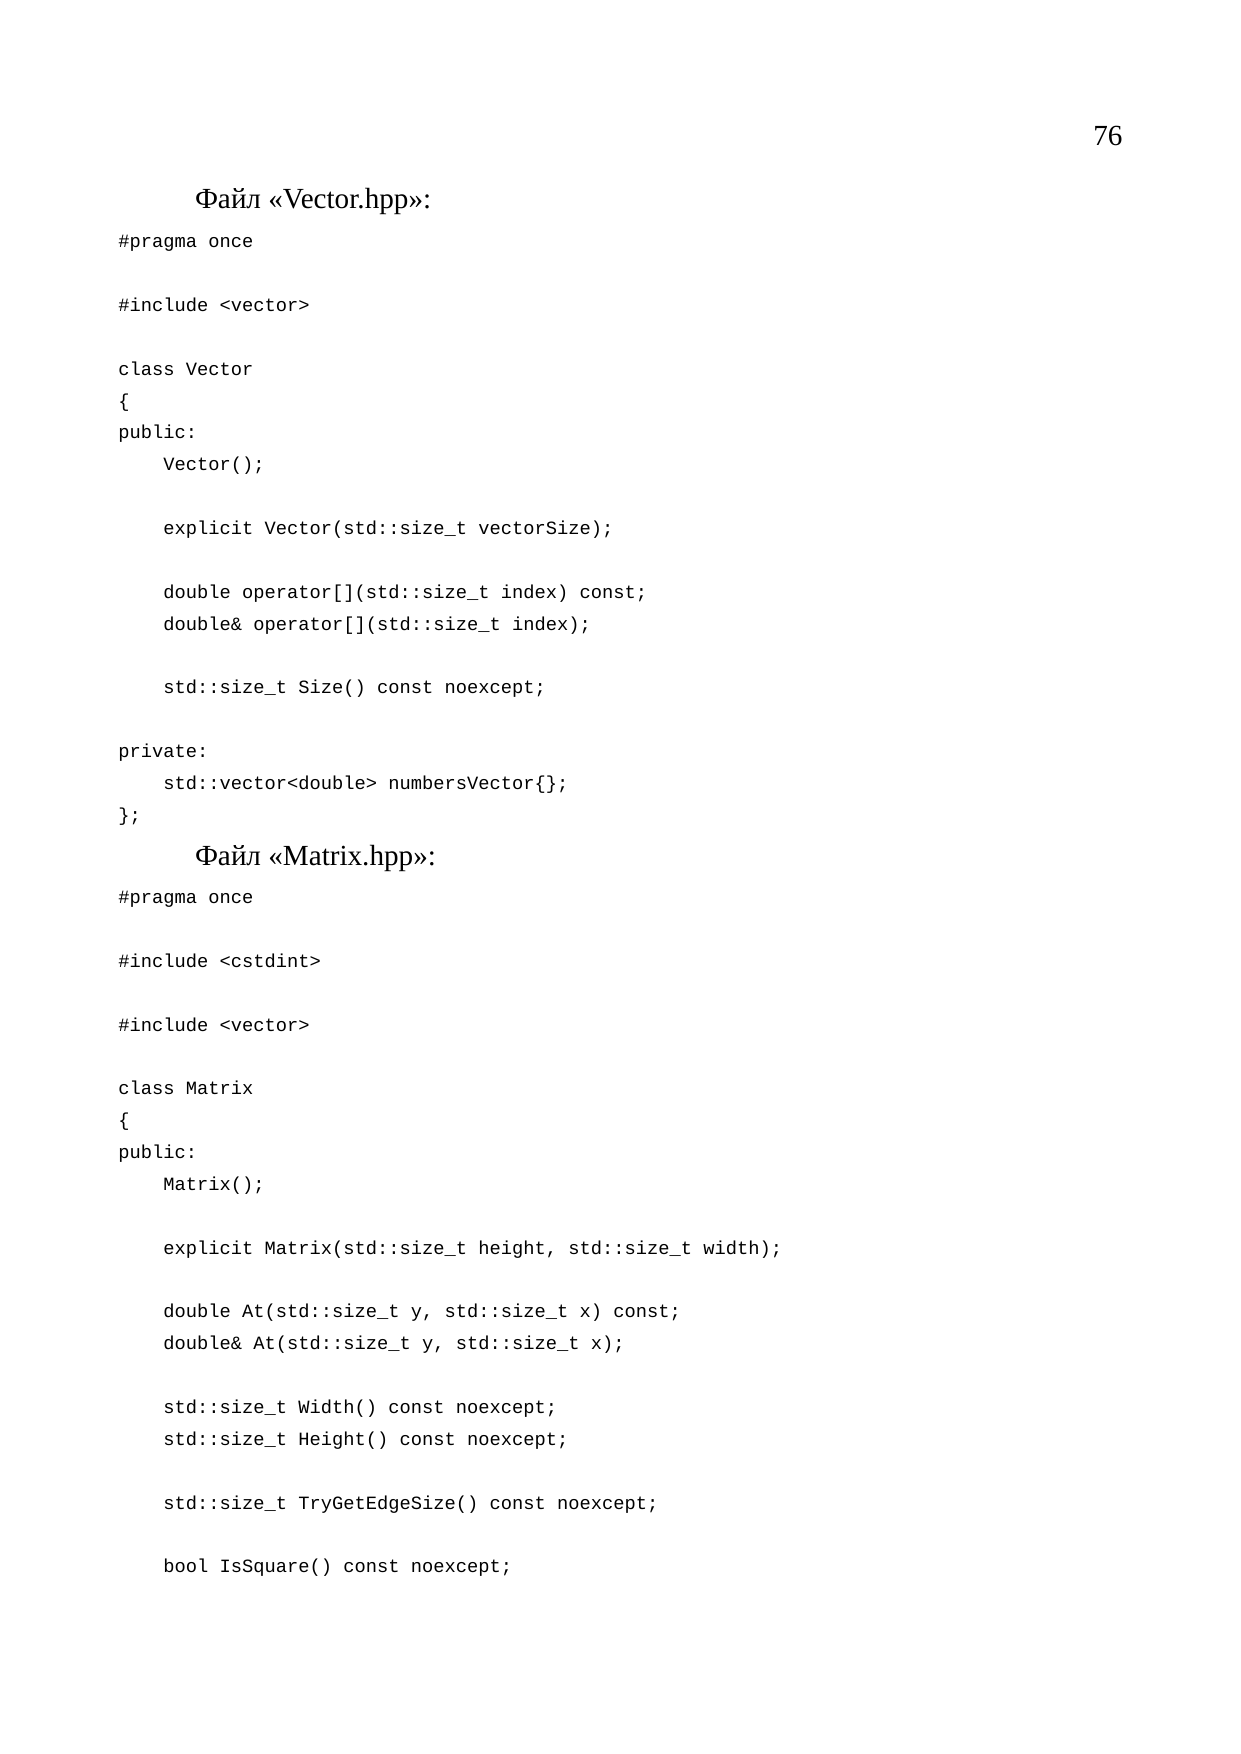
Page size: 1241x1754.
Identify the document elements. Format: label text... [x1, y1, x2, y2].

text Matrix(); [118, 1175, 1122, 1196]
text double& operator[](std::size_t index); [118, 614, 1122, 636]
text class Matrix [118, 1079, 1122, 1100]
text #pragma once [118, 232, 1122, 253]
text Файл «Vector.hpp»: [118, 182, 1122, 215]
text std::size_t Width() const noexcept; [118, 1398, 1122, 1419]
text #include <vector> [118, 296, 1122, 317]
text #pragma once [118, 888, 1122, 909]
text explicit Vector(std::size_t vectorSize); [118, 519, 1122, 540]
text bool IsSquare() const noexcept; [118, 1557, 1122, 1578]
text Файл «Matrix.hpp»: [118, 838, 1122, 871]
text #include <vector> [118, 1015, 1122, 1037]
text std::vector<double> numbersVector{}; [118, 774, 1122, 795]
text { [118, 1111, 1122, 1132]
text { [118, 391, 1122, 413]
text public: [118, 1143, 1122, 1164]
text std::size_t TryGetEdgeSize() const noexcept; [118, 1493, 1122, 1515]
text private: [118, 742, 1122, 763]
text explicit Matrix(std::size_t height, std::size_t width); [118, 1238, 1122, 1260]
text }; [118, 806, 1122, 827]
text public: [118, 423, 1122, 444]
text Vector(); [118, 455, 1122, 476]
text double At(std::size_t y, std::size_t x) const; [118, 1302, 1122, 1323]
text double& At(std::size_t y, std::size_t x); [118, 1334, 1122, 1355]
text std::size_t Height() const noexcept; [118, 1430, 1122, 1451]
text std::size_t Size() const noexcept; [118, 678, 1122, 699]
text #include <cstdint> [118, 952, 1122, 973]
text double operator[](std::size_t index) const; [118, 583, 1122, 604]
text class Vector [118, 359, 1122, 381]
